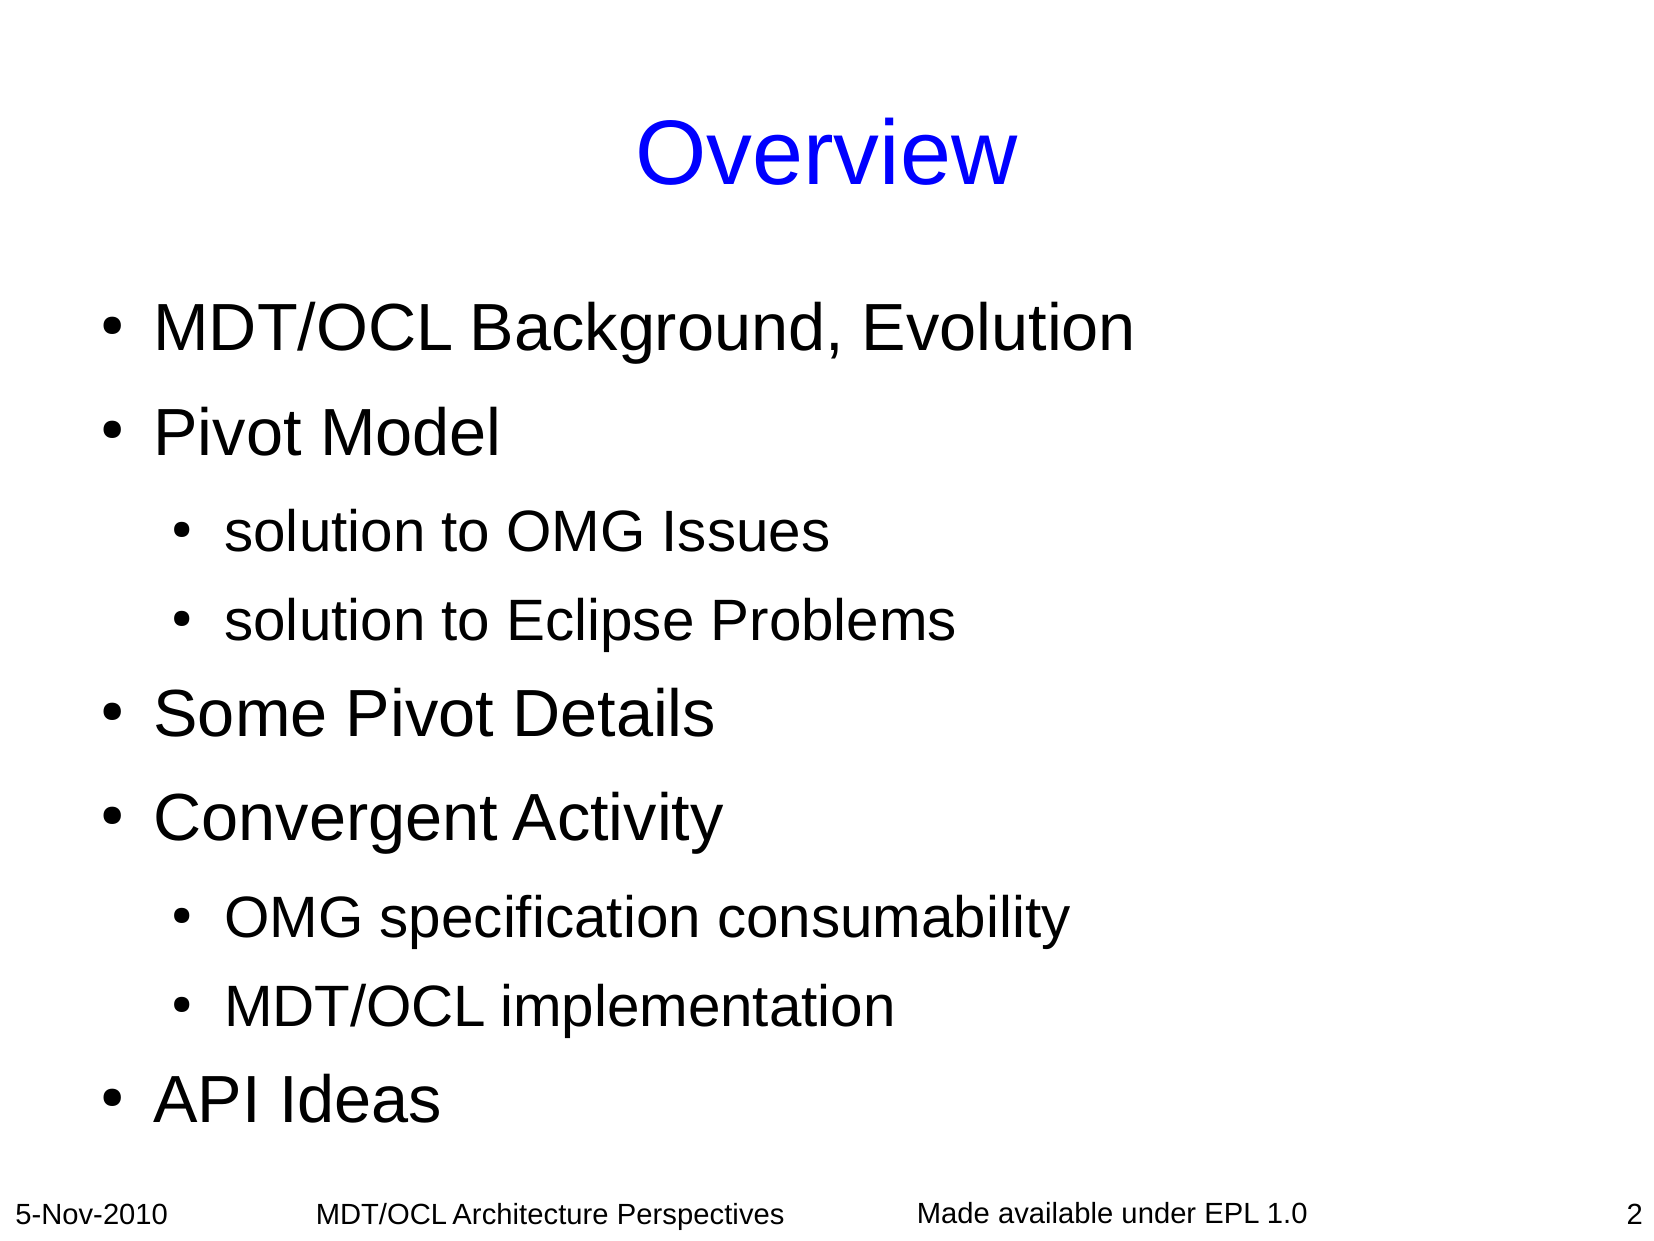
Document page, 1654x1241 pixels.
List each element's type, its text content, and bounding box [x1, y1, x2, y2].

list MDT/OCL Background, Evolution Pivot Model solution to OMG Issues solution to Eclipse Problems Some Pivot Details Convergent Activity OMG specification consumability MDT/OCL implementation API Ideas [82, 290, 1571, 1136]
title Overview [82, 49, 1571, 257]
